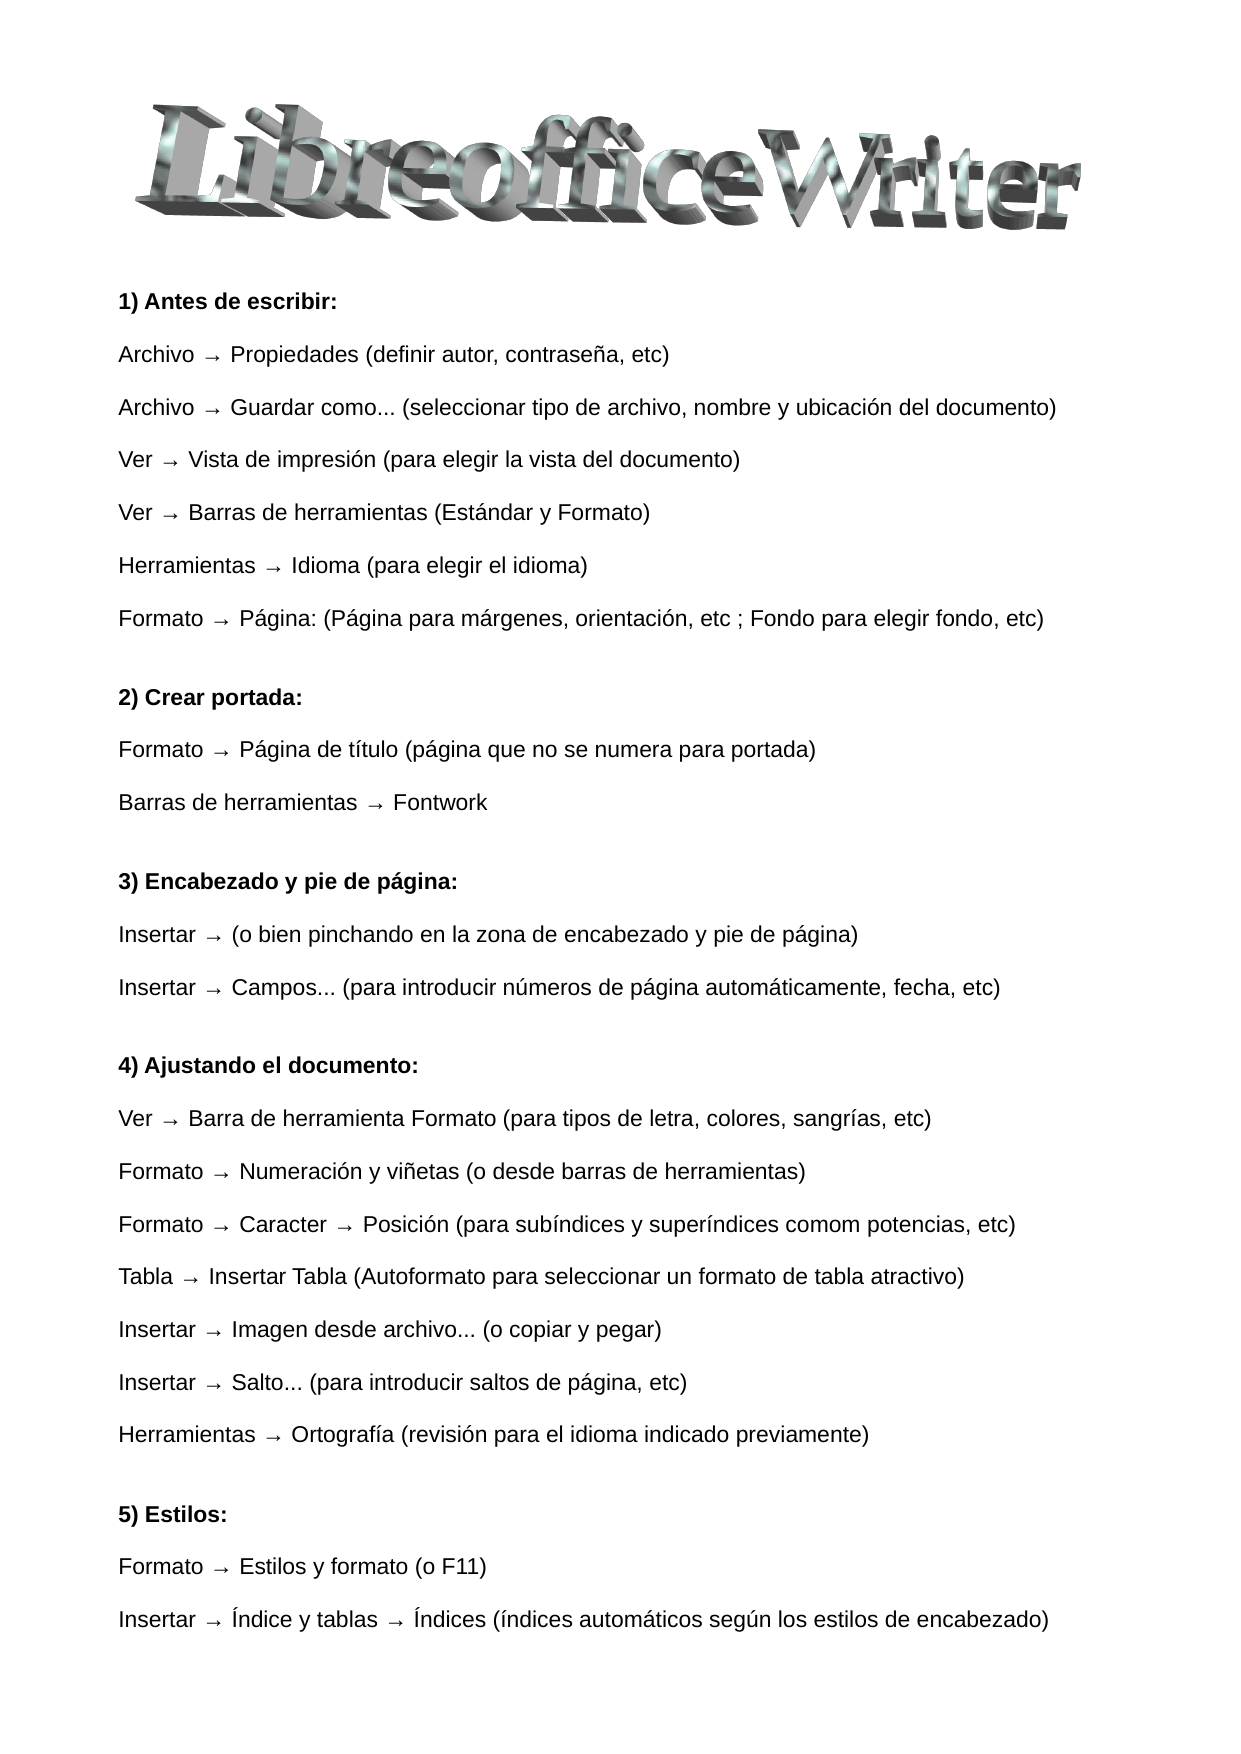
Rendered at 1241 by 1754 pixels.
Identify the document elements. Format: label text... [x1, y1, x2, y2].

picture [617, 123, 632, 136]
picture [702, 151, 755, 212]
text Insertar → Salto... (para introducir saltos de página, etc) [118, 1369, 1122, 1395]
text Ver → Barras de herramientas (Estándar y Formato) [118, 499, 1122, 525]
picture [221, 137, 259, 203]
text Herramientas → Ortografía (revisión para el idioma indicado previamente) [118, 1421, 1122, 1448]
text 1) Antes de escribir: [118, 288, 1122, 314]
picture [516, 115, 570, 208]
text Insertar → Imagen desde archivo... (o copiar y pegar) [118, 1316, 1122, 1342]
picture [1038, 164, 1080, 217]
picture [558, 117, 611, 209]
picture [271, 105, 337, 205]
text Formato → Página de título (página que no se numera para portada) [118, 736, 1122, 763]
picture [246, 108, 262, 123]
picture [644, 150, 699, 211]
picture [136, 105, 224, 202]
text Formato → Caracter → Posición (para subíndices y superíndices comom potencias, etc) [118, 1211, 1122, 1237]
text Insertar → Campos... (para introducir números de página automáticamente, fecha, etc) [118, 973, 1122, 1000]
text Herramientas → Idioma (para elegir el idioma) [118, 552, 1122, 578]
text Ver → Vista de impresión (para elegir la vista del documento) [118, 446, 1122, 473]
text Insertar → (o bien pinchando en la zona de encabezado y pie de página) [118, 921, 1122, 947]
picture [950, 149, 983, 216]
text Formato → Estilos y formato (o F11) [118, 1553, 1122, 1579]
picture [913, 159, 945, 215]
picture [600, 149, 634, 209]
text Formato → Página: (Página para márgenes, orientación, etc ; Fondo para elegir fondo, etc) [118, 604, 1122, 631]
text 3) Encabezado y pie de página: [118, 868, 1122, 894]
text Archivo → Guardar como... (seleccionar tipo de archivo, nombre y ubicación del documento) [118, 394, 1122, 420]
text Archivo → Propiedades (definir autor, contraseña, etc) [118, 341, 1122, 367]
text 4) Ajustando el documento: [118, 1052, 1122, 1079]
text Ver → Barra de herramienta Formato (para tipos de letra, colores, sangrías, etc) [118, 1105, 1122, 1132]
text Tabla → Insertar Tabla (Autoformato para seleccionar un formato de tabla atractivo) [118, 1263, 1122, 1290]
text Barras de herramientas → Fontwork [118, 789, 1122, 815]
text 5) Estilos: [118, 1501, 1122, 1527]
picture [450, 143, 514, 208]
picture [988, 161, 1037, 217]
picture [925, 136, 939, 148]
picture [871, 158, 916, 214]
text Formato → Numeración y viñetas (o desde barras de herramientas) [118, 1158, 1122, 1184]
text Insertar → Índice y tablas → Índices (índices automáticos según los estilos de encabezado) [118, 1606, 1122, 1632]
text 2) Crear portada: [118, 683, 1122, 710]
picture [389, 141, 446, 207]
picture [759, 130, 889, 215]
picture [335, 140, 391, 204]
